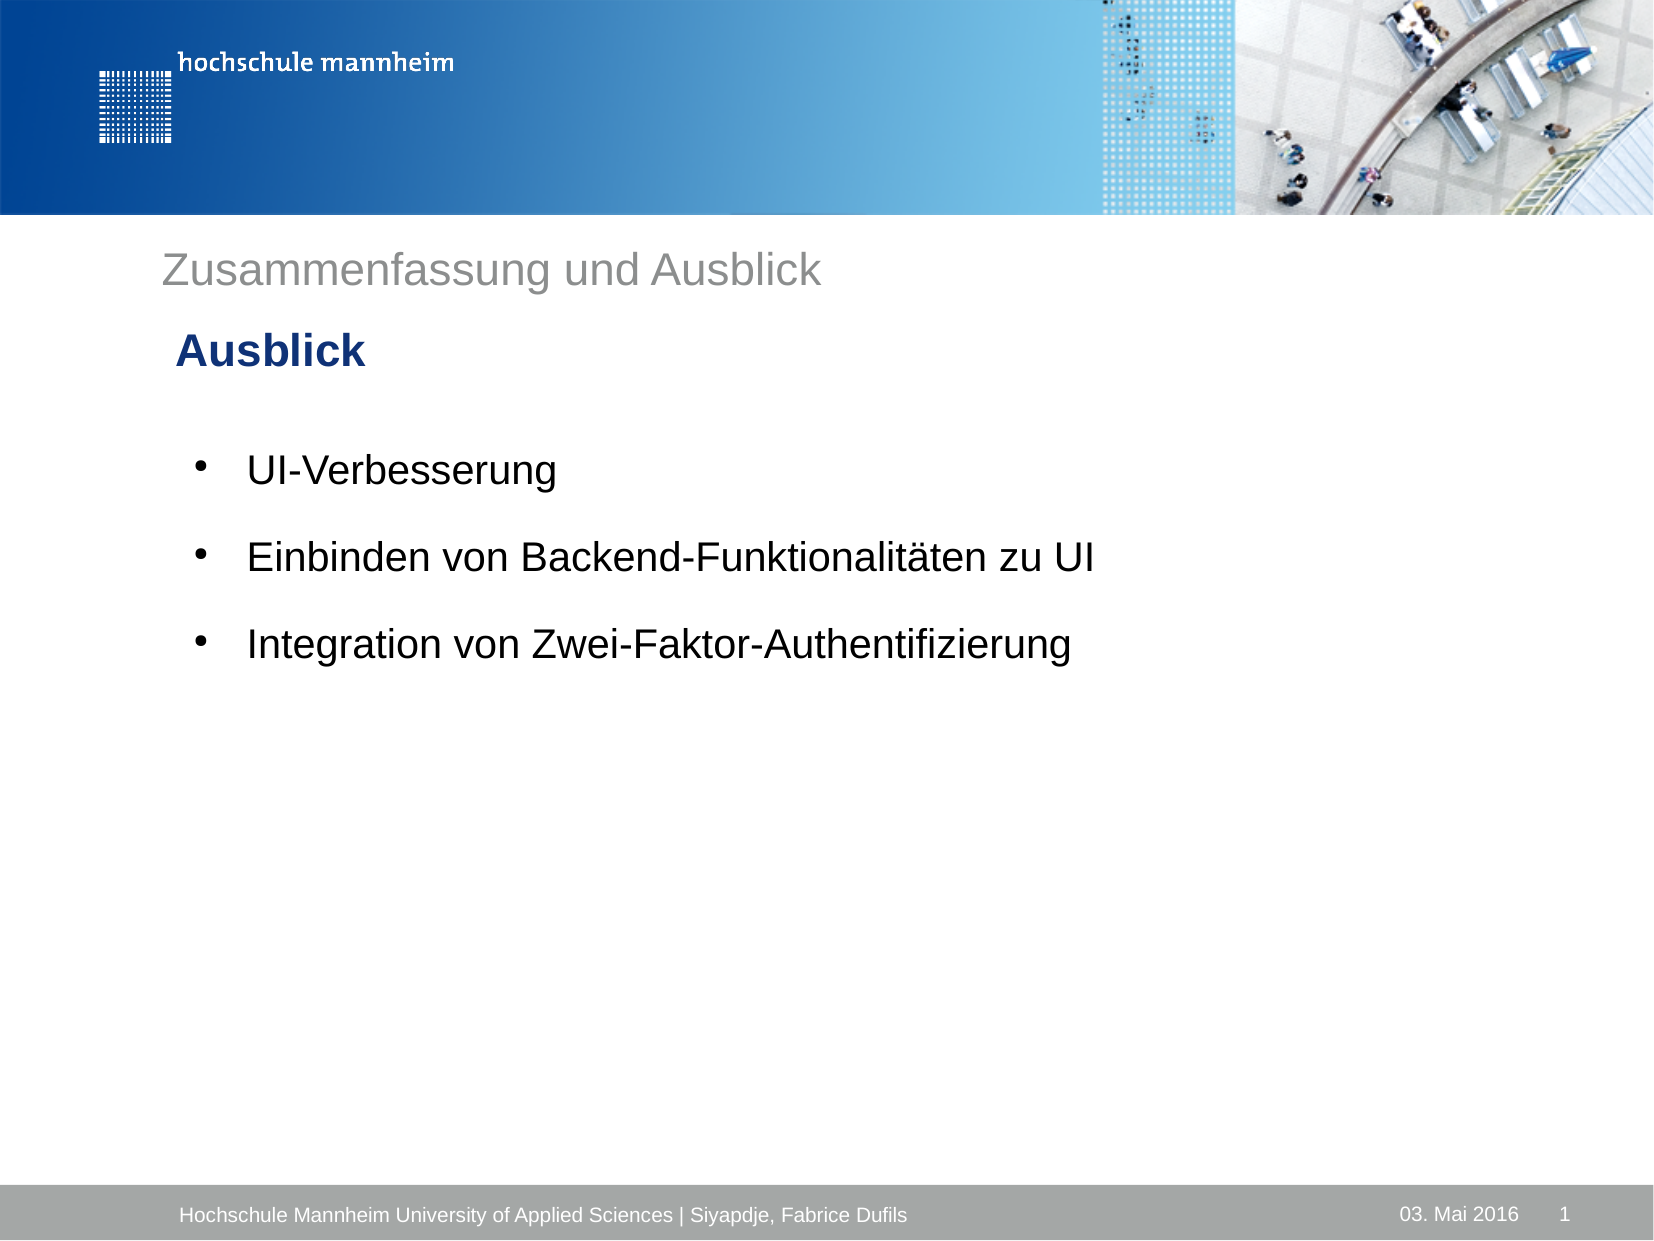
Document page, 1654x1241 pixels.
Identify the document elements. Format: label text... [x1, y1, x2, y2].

footer Hochschule Mannheim University of Applied Sciences | Siyapdje, Fabrice Dufils [179, 1198, 1192, 1227]
list UI-Verbesserung Einbinden von Backend-Funktionalitäten zu UI Integration von Zwei-Faktor-Authentifizierung [175, 437, 1569, 1089]
picture [0, 0, 1654, 215]
slide_number 03. Mai 2016 1 [1204, 1198, 1571, 1227]
text_box Zusammenfassung und Ausblick [146, 236, 886, 405]
title Ausblick [175, 320, 1569, 437]
